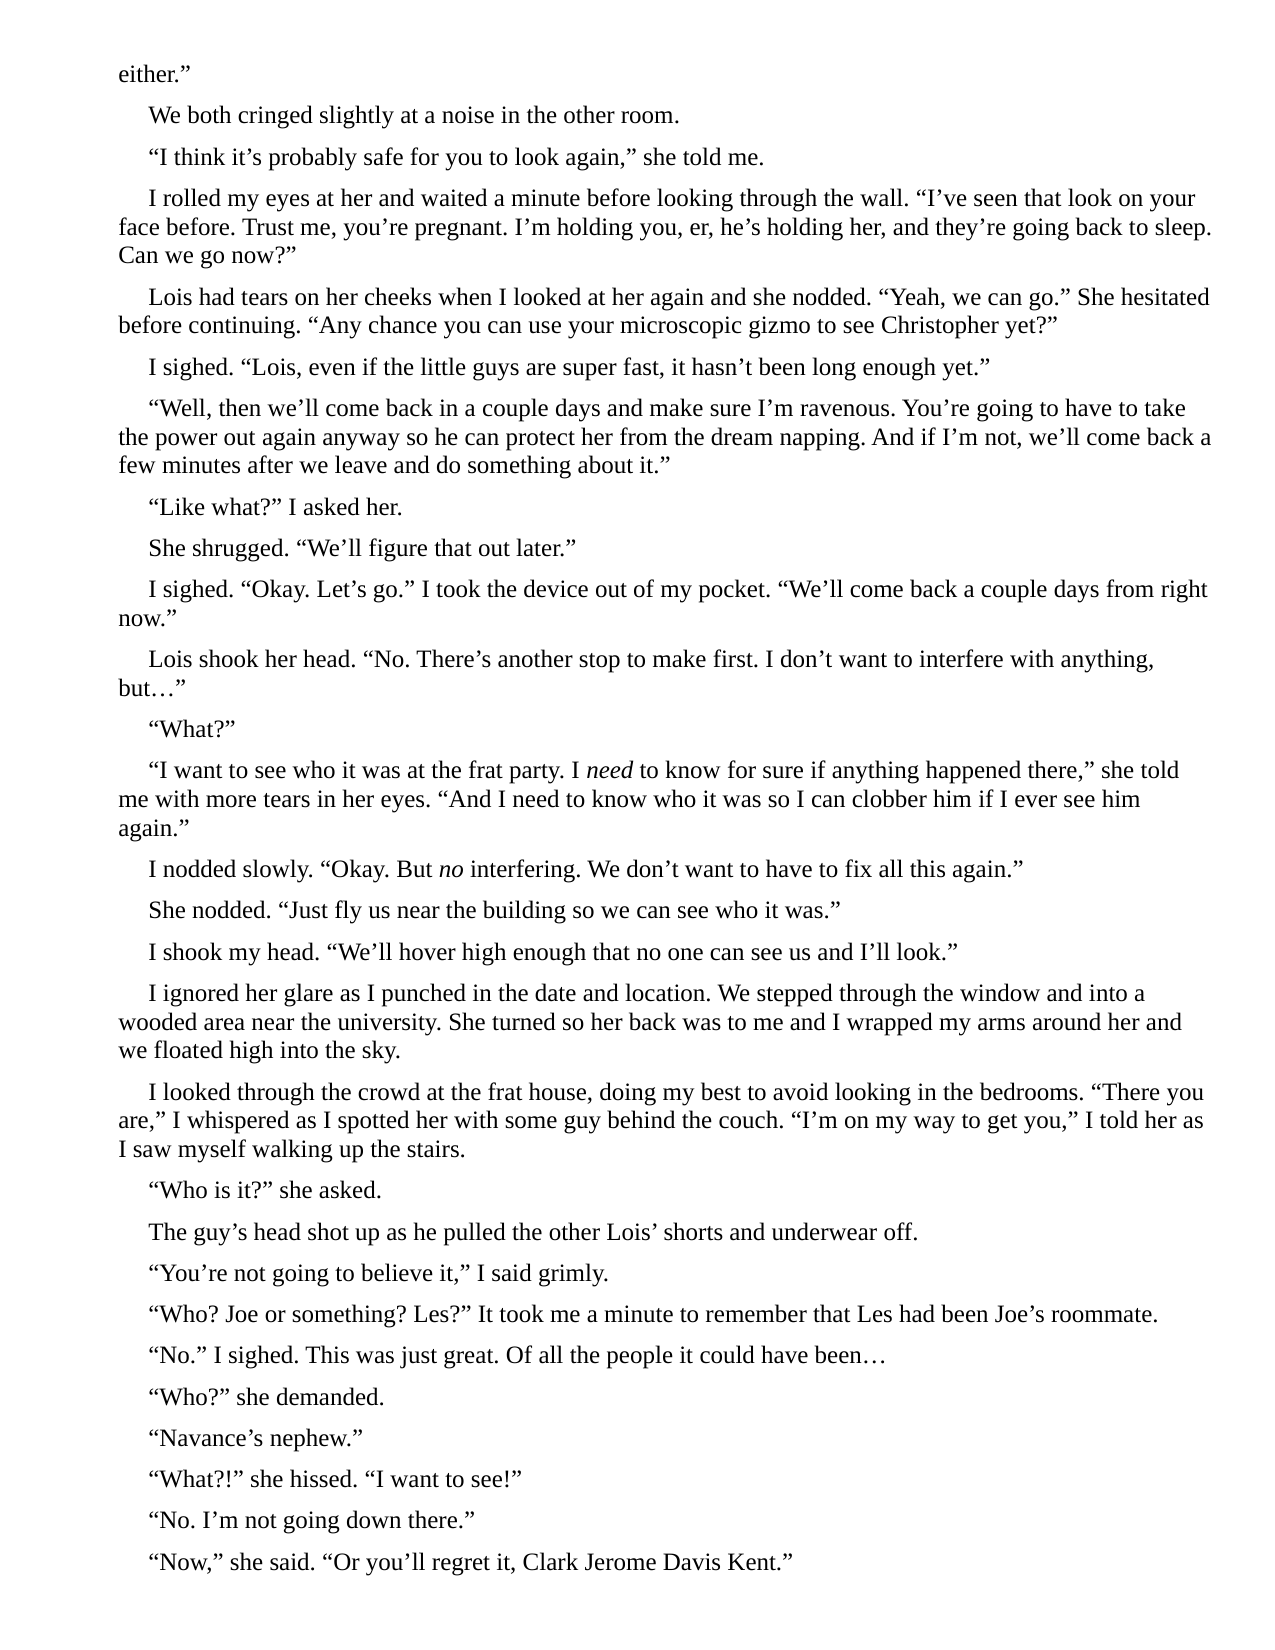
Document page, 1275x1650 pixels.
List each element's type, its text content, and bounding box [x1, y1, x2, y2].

text Lois shook her head. “No. There’s another stop to make first. I don’t want to interfere with anything, but…” [118, 644, 1216, 702]
text “Like what?” I asked her. [118, 492, 1216, 520]
text “Navance’s nephew.” [118, 1423, 1216, 1452]
text Lois had tears on her cheeks when I looked at her again and she nodded. “Yeah, we can go.” She hesitated before continuing. “Any chance you can use your microscopic gizmo to see Christopher yet?” [118, 282, 1216, 339]
text I shook my head. “We’ll hover high enough that no one can see us and I’ll look.” [118, 937, 1216, 965]
text She shrugged. “We’ll figure that out later.” [118, 533, 1216, 562]
text “Well, then we’ll come back in a couple days and make sure I’m ravenous. You’re going to have to take the power out again anyway so he can protect her from the dream napping. And if I’m not, we’ll come back a few minutes after we leave and do something about it.” [118, 393, 1216, 479]
text I ignored her glare as I punched in the date and location. We stepped through the window and into a wooded area near the university. She turned so her back was to me and I wrapped my arms around her and we floated high into the sky. [118, 978, 1216, 1064]
text I looked through the crowd at the frat house, doing my best to avoid looking in the bedrooms. “There you are,” I whispered as I spotted her with some guy behind the couch. “I’m on my way to get you,” I told her as I saw myself walking up the stairs. [118, 1077, 1216, 1163]
text “Who is it?” she asked. [118, 1175, 1216, 1204]
text We both cringed slightly at a noise in the other room. [118, 100, 1216, 129]
text The guy’s head shot up as he pulled the other Lois’ shorts and underwear off. [118, 1217, 1216, 1245]
text I rolled my eyes at her and waited a minute before looking through the wall. “I’ve seen that look on your face before. Trust me, you’re pregnant. I’m holding you, er, he’s holding her, and they’re going back to sleep. Can we go now?” [118, 183, 1216, 269]
text “I want to see who it was at the frat party. I need to know for sure if anything happened there,” she told me with more tears in her eyes. “And I need to know who it was so I can clobber him if I ever see him again.” [118, 755, 1216, 842]
text “What?!” she hissed. “I want to see!” [118, 1464, 1216, 1493]
text “Now,” she said. “Or you’ll regret it, Clark Jerome Davis Kent.” [118, 1547, 1216, 1575]
text “Who?” she demanded. [118, 1382, 1216, 1410]
text I nodded slowly. “Okay. But no interfering. We don’t want to have to fix all this again.” [118, 854, 1216, 883]
text She nodded. “Just fly us near the building so we can see who it was.” [118, 895, 1216, 924]
text “I think it’s probably safe for you to look again,” she told me. [118, 142, 1216, 170]
text “No.” I sighed. This was just great. Of all the people it could have been… [118, 1340, 1216, 1369]
text I sighed. “Okay. Let’s go.” I took the device out of my pocket. “We’ll come back a couple days from right now.” [118, 574, 1216, 632]
text “You’re not going to believe it,” I said grimly. [118, 1258, 1216, 1287]
text “What?” [118, 714, 1216, 743]
text “No. I’m not going down there.” [118, 1505, 1216, 1534]
text either.” [118, 59, 1216, 88]
text I sighed. “Lois, even if the little guys are super fast, it hasn’t been long enough yet.” [118, 352, 1216, 380]
text “Who? Joe or something? Les?” It took me a minute to remember that Les had been Joe’s roommate. [118, 1299, 1216, 1328]
